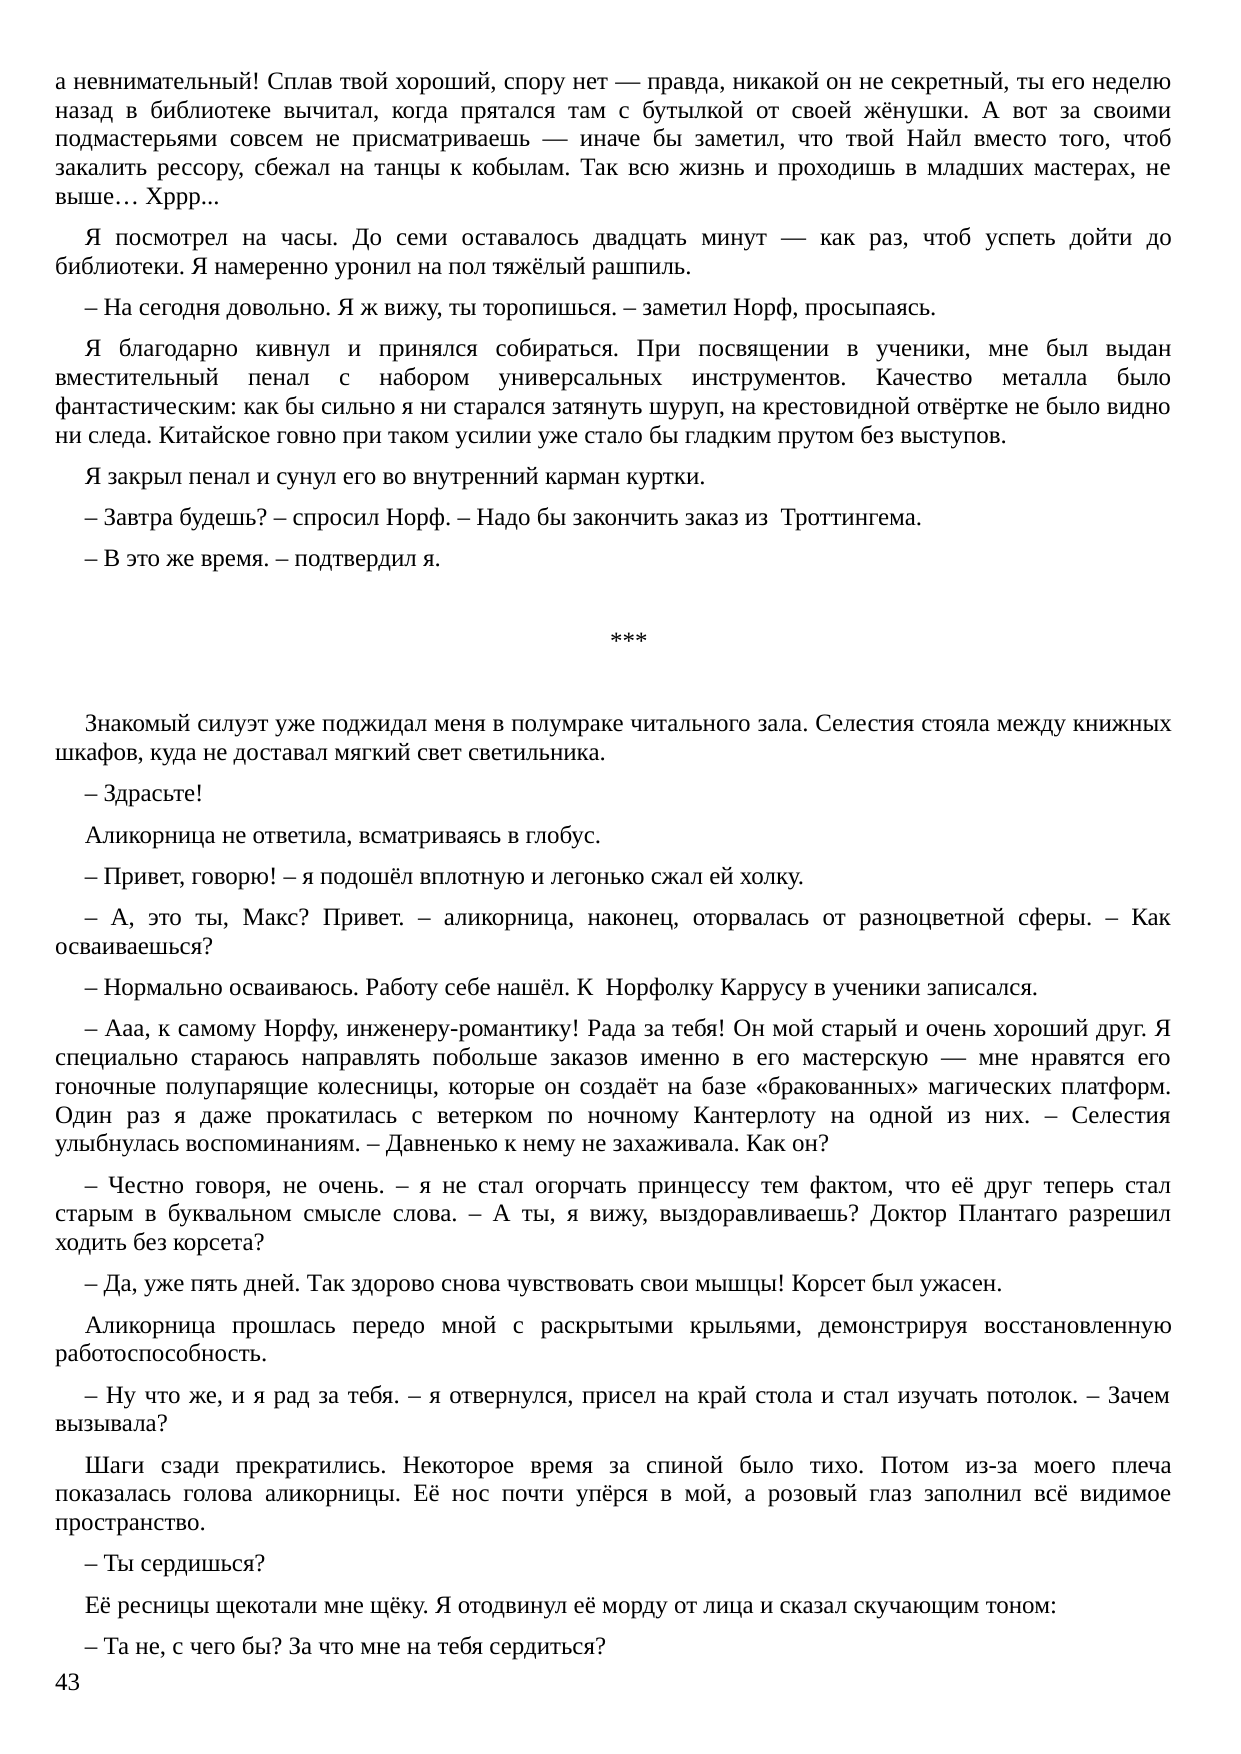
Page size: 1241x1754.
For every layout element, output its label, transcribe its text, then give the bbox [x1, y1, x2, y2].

text Её ресницы щекотали мне щёку. Я отодвинул её морду от лица и сказал скучающим тоном: [55, 1590, 1173, 1618]
text *** [55, 626, 1173, 655]
text – На сегодня довольно. Я ж вижу, ты торопишься. – заметил Норф, просыпаясь. [55, 292, 1173, 321]
text – Та не, с чего бы? За что мне на тебя сердиться? [55, 1631, 1173, 1660]
text – А, это ты, Макс? Привет. – аликорница, наконец, оторвалась от разноцветной сферы. – Как осваиваешься? [55, 902, 1173, 960]
text Я закрыл пенал и сунул его во внутренний карман куртки. [55, 461, 1173, 490]
text Аликорница прошлась передо мной с раскрытыми крыльями, демонстрируя восстановленную работоспособность. [55, 1310, 1173, 1367]
text – Здрасьте! [55, 778, 1173, 807]
text Я посмотрел на часы. До семи оставалось двадцать минут — как раз, чтоб успеть дойти до библиотеки. Я намеренно уронил на пол тяжёлый рашпиль. [55, 222, 1173, 280]
text – В это же время. – подтвердил я. [55, 543, 1173, 572]
text Я благодарно кивнул и принялся собираться. При посвящении в ученики, мне был выдан вместительный пенал с набором универсальных инструментов. Качество металла было фантастическим: как бы сильно я ни старался затянуть шуруп, на крестовидной отвёртке не было видно ни следа. Китайское говно при таком усилии уже стало бы гладким прутом без выступов. [55, 333, 1173, 448]
text – Да, уже пять дней. Так здорово снова чувствовать свои мышцы! Корсет был ужасен. [55, 1268, 1173, 1297]
text – Ааа, к самому Норфу, инженеру-романтику! Рада за тебя! Он мой старый и очень хороший друг. Я специально стараюсь направлять побольше заказов именно в его мастерскую — мне нравятся его гоночные полупарящие колесницы, которые он создаёт на базе «бракованных» магических платформ. Один раз я даже прокатилась с ветерком по ночному Кантерлоту на одной из них. – Селестия улыбнулась воспоминаниям. – Давненько к нему не захаживала. Как он? [55, 1013, 1173, 1157]
text – Ты сердишься? [55, 1548, 1173, 1577]
text – Привет, говорю! – я подошёл вплотную и легонько сжал ей холку. [55, 861, 1173, 890]
text Аликорница не ответила, всматриваясь в глобус. [55, 820, 1173, 848]
text Шаги сзади прекратились. Некоторое время за спиной было тихо. Потом из-за моего плеча показалась голова аликорницы. Её нос почти упёрся в мой, а розовый глаз заполнил всё видимое пространство. [55, 1450, 1173, 1536]
text – Нормально осваиваюсь. Работу себе нашёл. К Норфолку Каррусу в ученики записался. [55, 972, 1173, 1001]
text – Ну что же, и я рад за тебя. – я отвернулся, присел на край стола и стал изучать потолок. – Зачем вызывала? [55, 1380, 1173, 1437]
text а невнимательный! Сплав твой хороший, спору нет — правда, никакой он не секретный, ты его неделю назад в библиотеке вычитал, когда прятался там с бутылкой от своей жёнушки. А вот за своими подмастерьями совсем не присматриваешь — иначе бы заметил, что твой Найл вместо того, чтоб закалить рессору, сбежал на танцы к кобылам. Так всю жизнь и проходишь в младших мастерах, не выше… Хррр... [55, 66, 1173, 210]
text – Честно говоря, не очень. – я не стал огорчать принцессу тем фактом, что её друг теперь стал старым в буквальном смысле слова. – А ты, я вижу, выздоравливаешь? Доктор Плантаго разрешил ходить без корсета? [55, 1170, 1173, 1256]
text – Завтра будешь? – спросил Норф. – Надо бы закончить заказ из Троттингема. [55, 502, 1173, 531]
text Знакомый силуэт уже поджидал меня в полумраке читального зала. Селестия стояла между книжных шкафов, куда не доставал мягкий свет светильника. [55, 708, 1173, 766]
